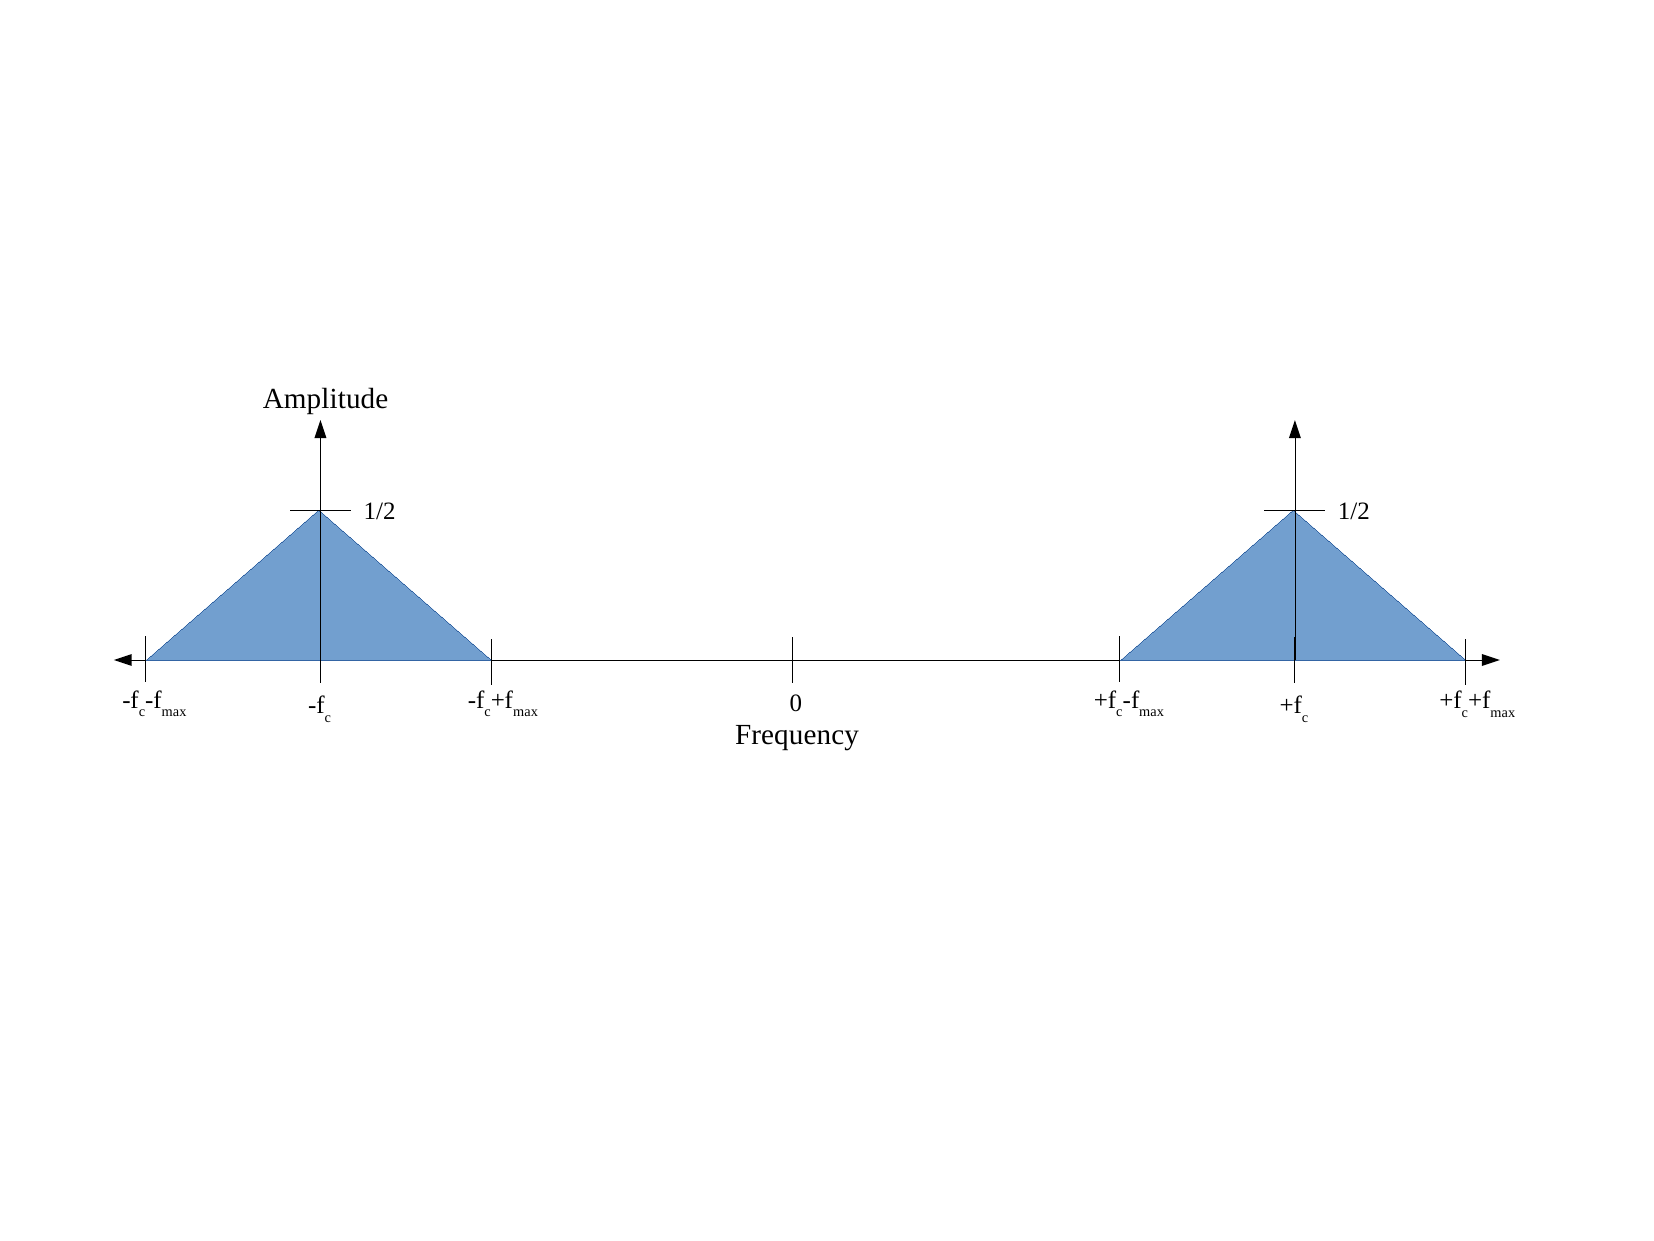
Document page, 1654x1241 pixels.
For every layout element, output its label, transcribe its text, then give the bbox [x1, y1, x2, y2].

text_box +fc+fmax [1425, 679, 1531, 734]
text_box [1296, 512, 1465, 661]
text_box [321, 511, 491, 661]
text_box Amplitude [248, 375, 404, 429]
text_box 0 [774, 682, 819, 737]
text_box -fc+fmax [453, 679, 553, 734]
text_box 1/2 [348, 490, 411, 545]
text_box -fc-fmax [107, 678, 202, 733]
text_box Frequency [720, 711, 876, 766]
text_box +fc-fmax [1079, 679, 1179, 734]
text_box [1120, 511, 1295, 661]
text_box [146, 511, 320, 661]
text_box +fc [1264, 684, 1324, 739]
text_box 1/2 [1323, 490, 1385, 545]
text_box -fc [293, 684, 346, 739]
